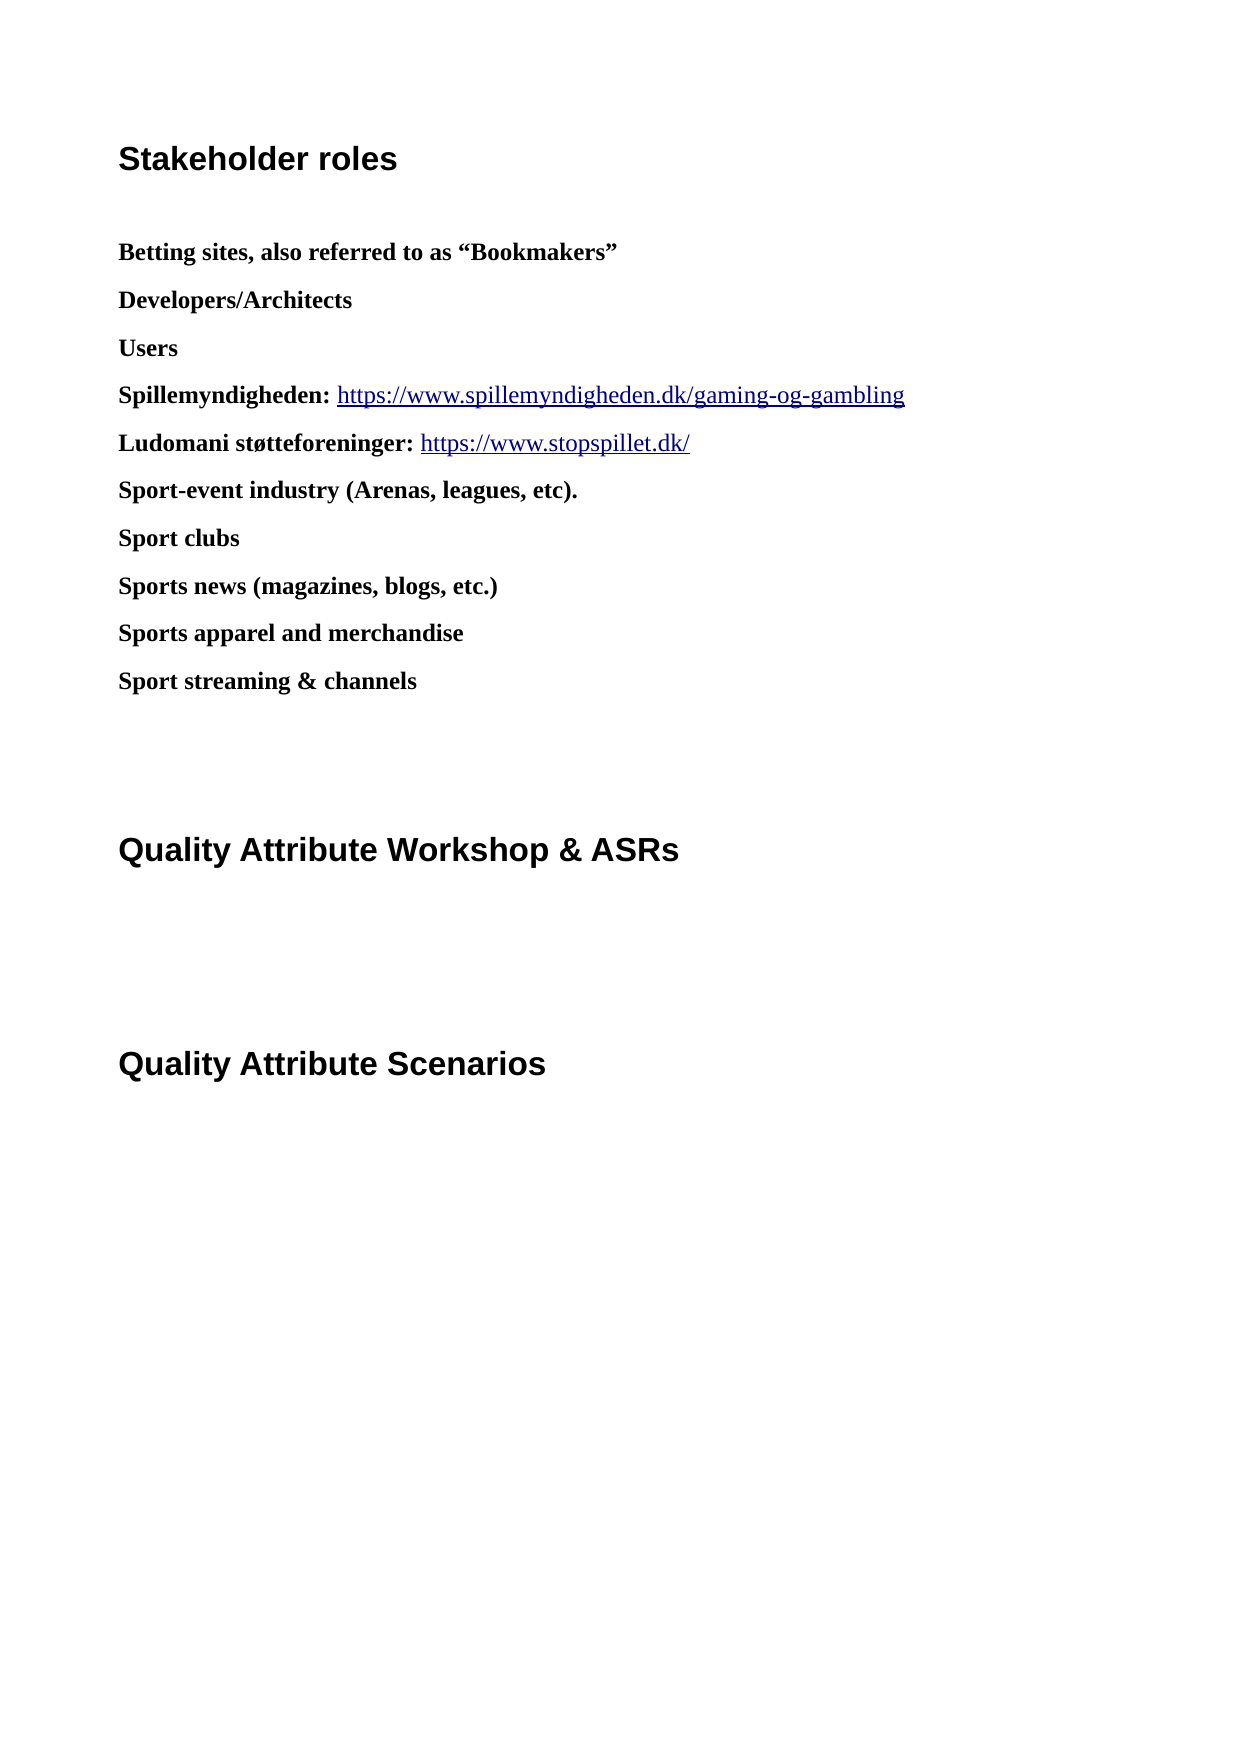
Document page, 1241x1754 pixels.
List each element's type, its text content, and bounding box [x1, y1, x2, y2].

text Users [118, 333, 1122, 361]
subtitle Stakeholder roles [118, 139, 1122, 177]
text Spillemyndigheden: https://www.spillemyndigheden.dk/gaming-og-gambling [118, 380, 1122, 409]
text Sport clubs [118, 523, 1122, 552]
text Sports apparel and merchandise [118, 618, 1122, 647]
text Betting sites, also referred to as “Bookmakers” [118, 237, 1122, 266]
text Ludomani støtteforeninger: https://www.stopspillet.dk/ [118, 428, 1122, 457]
subtitle Quality Attribute Scenarios [118, 1044, 1122, 1083]
text Sports news (magazines, blogs, etc.) [118, 571, 1122, 599]
text Developers/Architects [118, 285, 1122, 314]
text Sport streaming & channels [118, 666, 1122, 695]
text Sport-event industry (Arenas, leagues, etc). [118, 476, 1122, 504]
subtitle Quality Attribute Workshop & ASRs [118, 829, 1122, 868]
